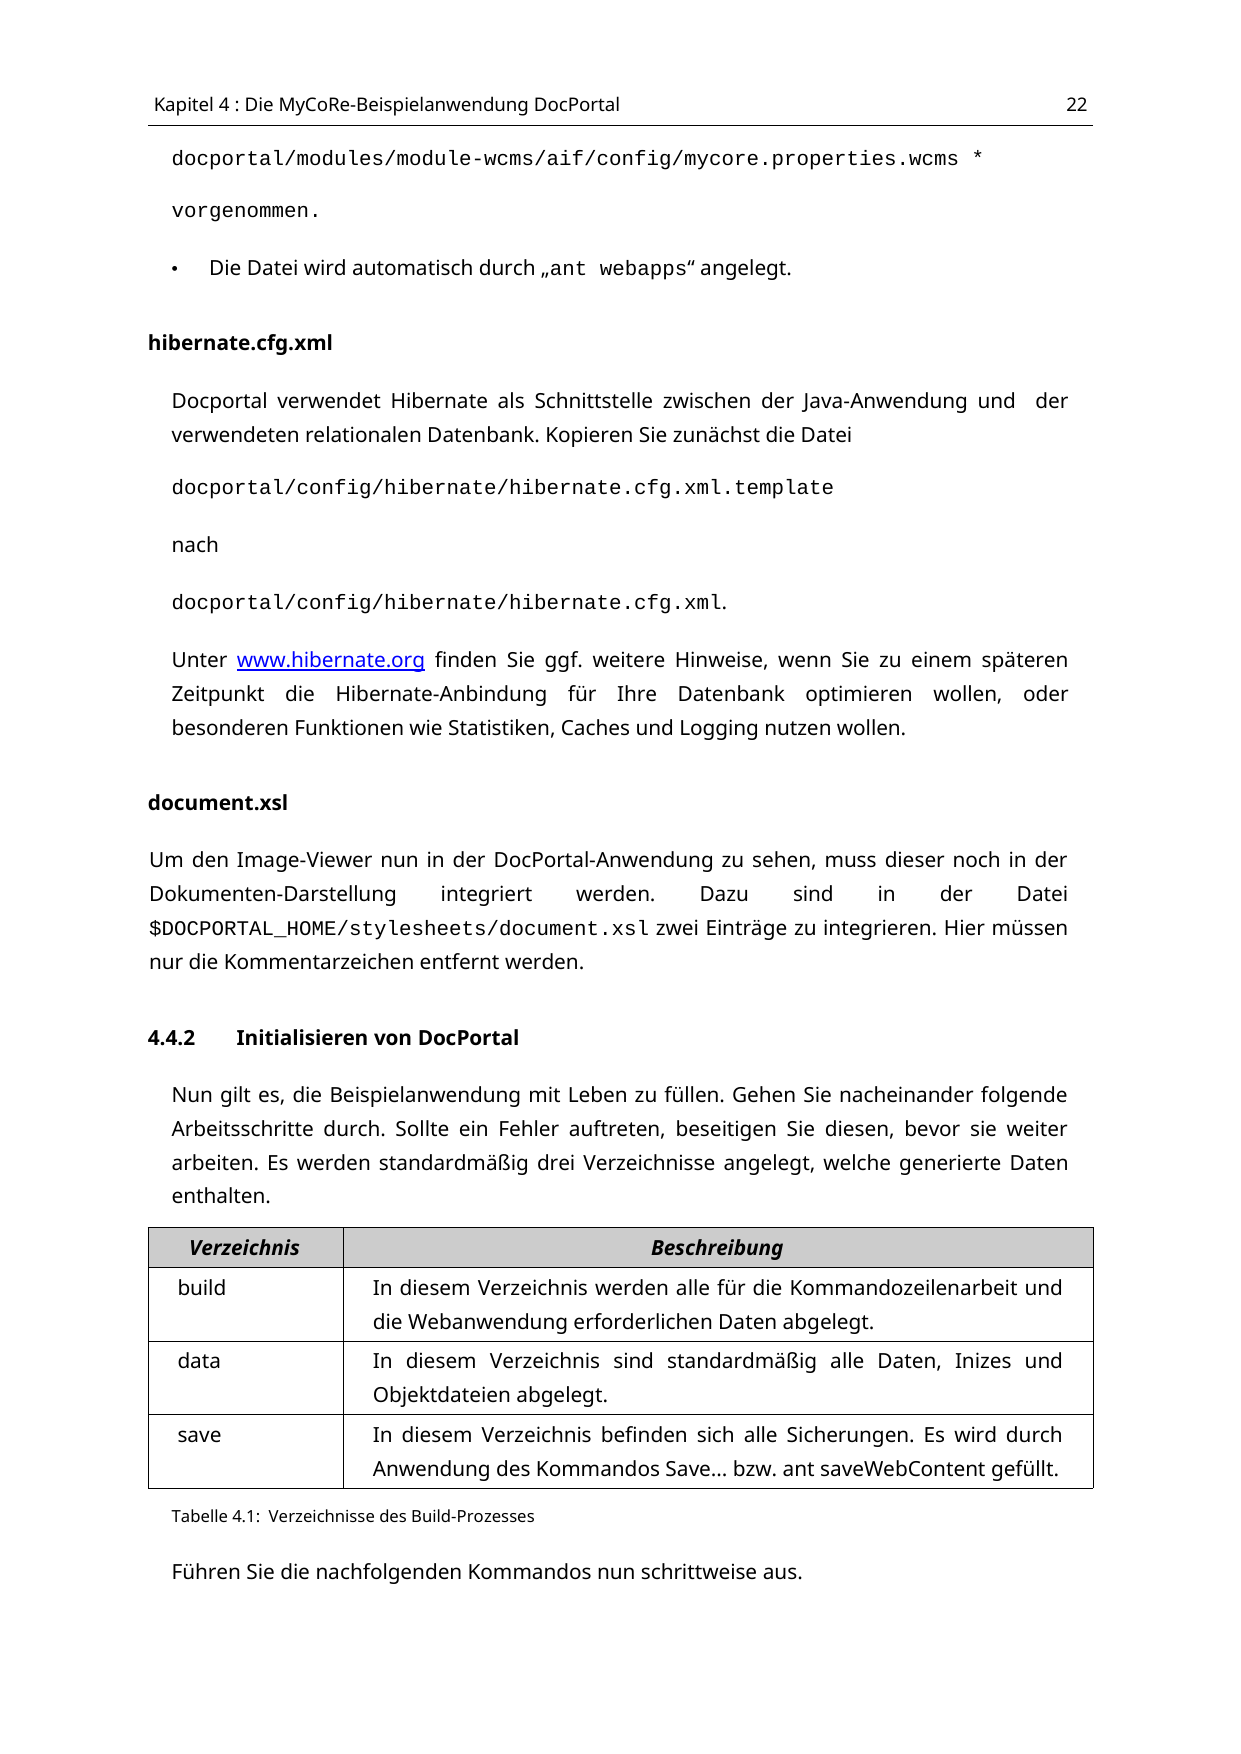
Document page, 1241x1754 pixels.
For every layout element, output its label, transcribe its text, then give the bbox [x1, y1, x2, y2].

subtitle hibernate.cfg.xml [148, 328, 1092, 357]
text vorgenommen. [171, 200, 1069, 224]
table_cell build [149, 1268, 343, 1341]
table_header Beschreibung [344, 1228, 1093, 1267]
table_cell In diesem Verzeichnis werden alle für die Kommandozeilenarbeit und die Webanwendung erforderlichen Daten abgelegt. [344, 1268, 1093, 1341]
table_cell In diesem Verzeichnis sind standardmäßig alle Daten, Inizes und Objektdateien abgelegt. [344, 1342, 1093, 1414]
text docportal/config/hibernate/hibernate.cfg.xml.template [171, 477, 1069, 501]
text Tabelle 4.1: Verzeichnisse des Build-Prozesses [171, 1504, 1069, 1527]
table_cell data [149, 1342, 343, 1414]
list Um den Image-Viewer nun in der DocPortal-Anwendung zu sehen, muss dieser noch in der Dokumenten-Darstellung integriert werden. Dazu sind in der Datei $DOCPORTAL_HOME/stylesheets/document.xsl zwei Einträge zu integrieren. Hier müssen nur die Kommentarzeichen entfernt werden. [111, 845, 1069, 975]
text Nun gilt es, die Beispielanwendung mit Leben zu füllen. Gehen Sie nacheinander folgende Arbeitsschritte durch. Sollte ein Fehler auftreten, beseitigen Sie diesen, bevor sie weiter arbeiten. Es werden standardmäßig drei Verzeichnisse angelegt, welche generierte Daten enthalten. [171, 1080, 1069, 1210]
table_cell In diesem Verzeichnis befinden sich alle Sicherungen. Es wird durch Anwendung des Kommandos Save... bzw. ant saveWebContent gefüllt. [344, 1415, 1093, 1488]
text Führen Sie die nachfolgenden Kommandos nun schrittweise aus. [171, 1557, 1069, 1586]
list Die Datei wird automatisch durch „ant webapps“ angelegt. [171, 253, 1069, 282]
subtitle Initialisieren von DocPortal [148, 1023, 1092, 1051]
subtitle document.xsl [148, 788, 1092, 816]
text docportal/config/hibernate/hibernate.cfg.xml. [171, 587, 1069, 616]
text Unter www.hibernate.org finden Sie ggf. weitere Hinweise, wenn Sie zu einem späteren Zeitpunkt die Hibernate-Anbindung für Ihre Datenbank optimieren wollen, oder besonderen Funktionen wie Statistiken, Caches und Logging nutzen wollen. [171, 645, 1069, 741]
text docportal/modules/module-wcms/aif/config/mycore.properties.wcms * [171, 148, 1069, 171]
text nach [171, 530, 1069, 558]
text Docportal verwendet Hibernate als Schnittstelle zwischen der Java-Anwendung und der verwendeten relationalen Datenbank. Kopieren Sie zunächst die Datei [171, 386, 1069, 448]
table_header Verzeichnis [149, 1228, 343, 1267]
table_cell save [149, 1415, 343, 1488]
